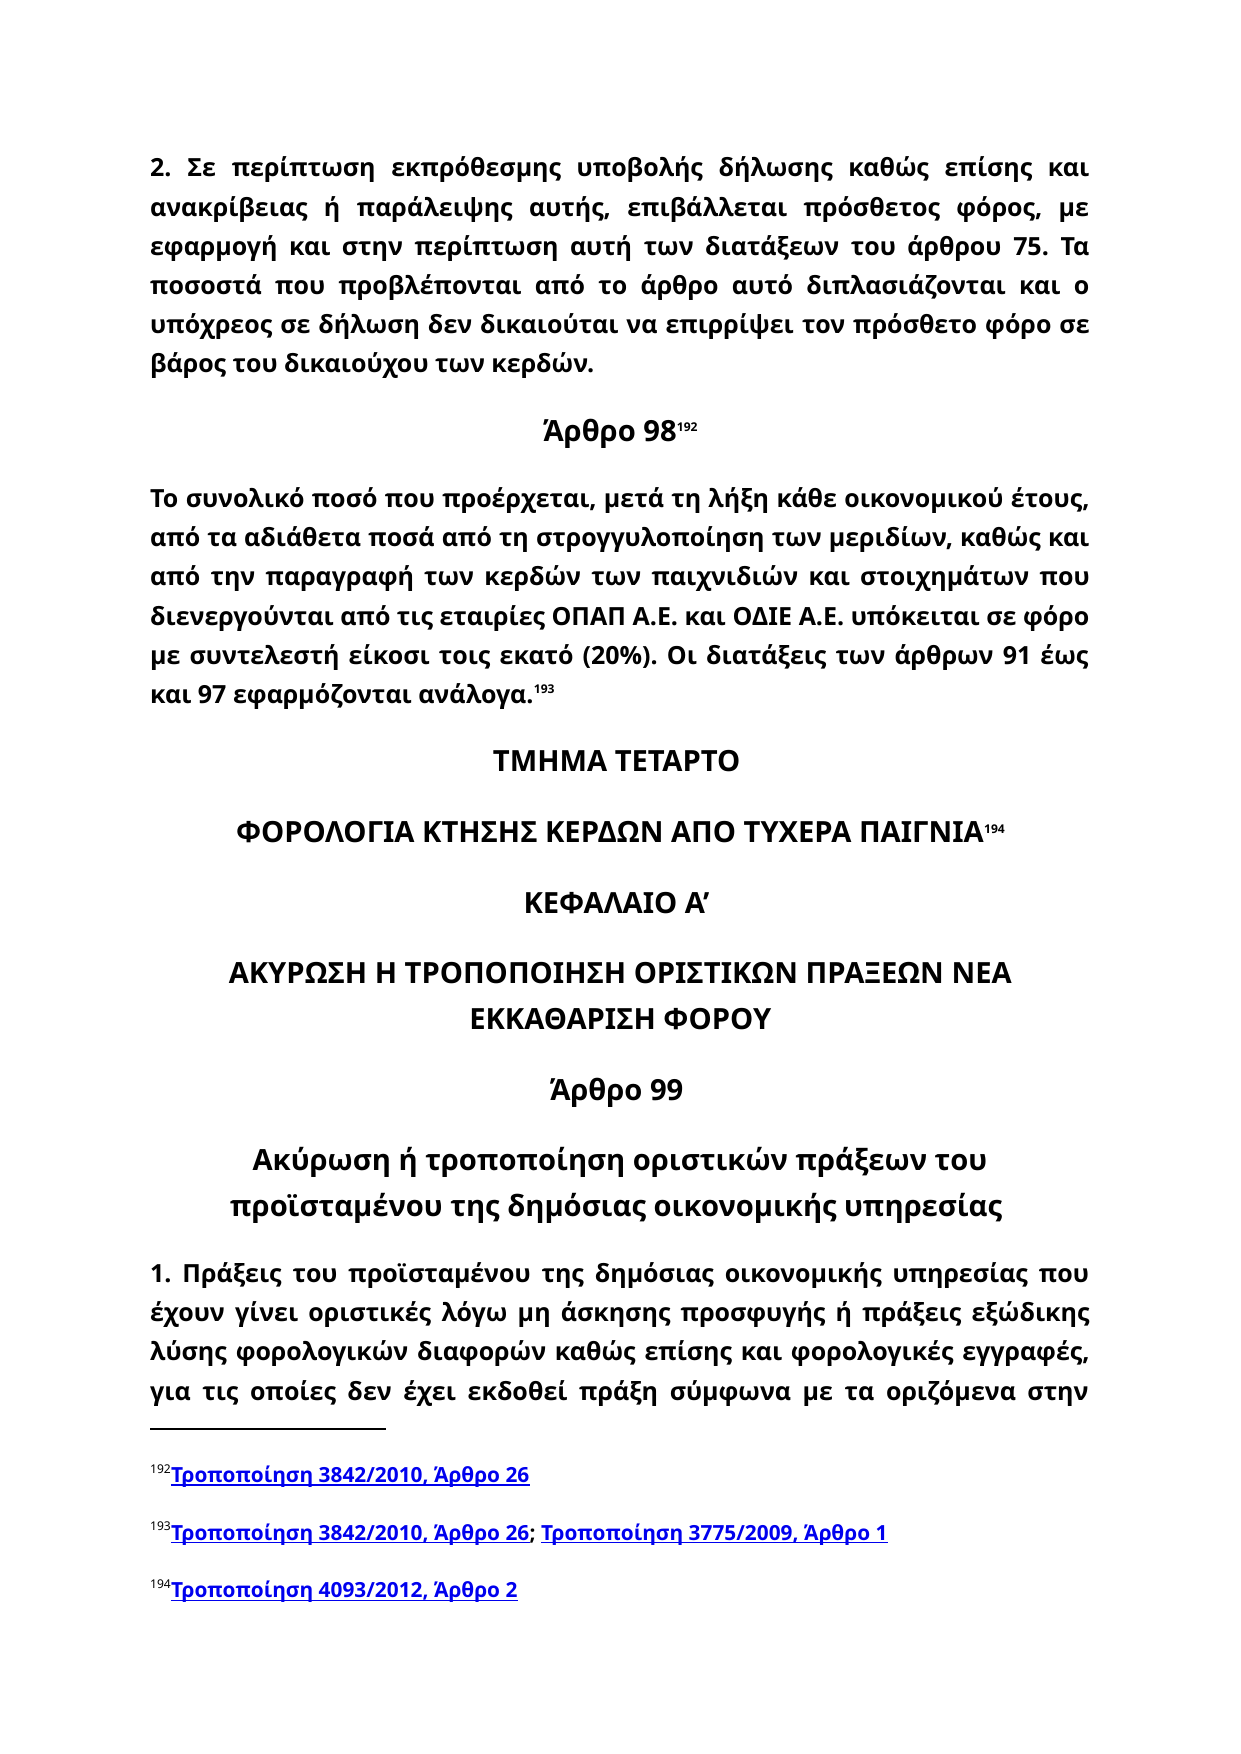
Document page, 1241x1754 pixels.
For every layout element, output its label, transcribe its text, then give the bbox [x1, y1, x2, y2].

subtitle ΦΟΡΟΛΟΓΙΑ ΚΤΗΣΗΣ ΚΕΡΔΩΝ ΑΠΟ ΤΥΧΕΡΑ ΠΑΙΓΝΙΑ [150, 811, 1090, 851]
subtitle ΤΜΗΜΑ ΤΕΤΑΡΤΟ [150, 741, 1090, 780]
text Τροποποίηση 3842/2010, Άρθρο 26; Τροποποίηση 3775/2009, Άρθρο 1 [150, 1518, 1090, 1546]
text Το συνολικό ποσό που προέρχεται, μετά τη λήξη κάθε οικονομικού έτους, από τα αδιάθετα ποσά από τη στρογγυλοποίηση των μεριδίων, καθώς και από την παραγραφή των κερδών των παιχνιδιών και στοιχημάτων που διενεργούνται από τις εταιρίες ΟΠΑΠ Α.Ε. και ΟΔΙΕ Α.Ε. υπόκειται σε φόρο με συντελεστή είκοσι τοις εκατό (20%). Οι διατάξεις των άρθρων 91 έως και 97 εφαρμόζονται ανάλογα. [150, 481, 1090, 711]
text Τροποποίηση 3842/2010, Άρθρο 26 [150, 1460, 1090, 1489]
subtitle ΚΕΦΑΛΑΙΟ Α’ [150, 882, 1090, 922]
subtitle ΑΚΥΡΩΣΗ Η ΤΡΟΠΟΠΟΙΗΣΗ ΟΡΙΣΤΙΚΩΝ ΠΡΑΞΕΩΝ ΝΕΑ ΕΚΚΑΘΑΡΙΣΗ ΦΟΡΟΥ [150, 952, 1090, 1038]
text 1. Πράξεις του προϊσταμένου της δημόσιας οικονομικής υπηρεσίας που έχουν γίνει οριστικές λόγω μη άσκησης προσφυγής ή πράξεις εξώδικης λύσης φορολογικών διαφορών καθώς επίσης και φορολογικές εγγραφές, για τις οποίες δεν έχει εκδοθεί πράξη σύμφωνα με τα οριζόμενα στην [150, 1256, 1090, 1407]
subtitle Ακύρωση ή τροποποίηση οριστικών πράξεων του προϊσταμένου της δημόσιας οικονομικής υπηρεσίας [150, 1139, 1090, 1225]
text 2. Σε περίπτωση εκπρόθεσμης υποβολής δήλωσης καθώς επίσης και ανακρίβειας ή παράλειψης αυτής, επιβάλλεται πρόσθετος φόρος, με εφαρμογή και στην περίπτωση αυτή των διατάξεων του άρθρου 75. Τα ποσοστά που προβλέπονται από το άρθρο αυτό διπλασιάζονται και ο υπόχρεος σε δήλωση δεν δικαιούται να επιρρίψει τον πρόσθετο φόρο σε βάρος του δικαιούχου των κερδών. [150, 150, 1090, 380]
subtitle Άρθρο 98 [150, 410, 1090, 450]
text Τροποποίηση 4093/2012, Άρθρο 2 [150, 1576, 1090, 1604]
subtitle Άρθρο 99 [150, 1069, 1090, 1108]
